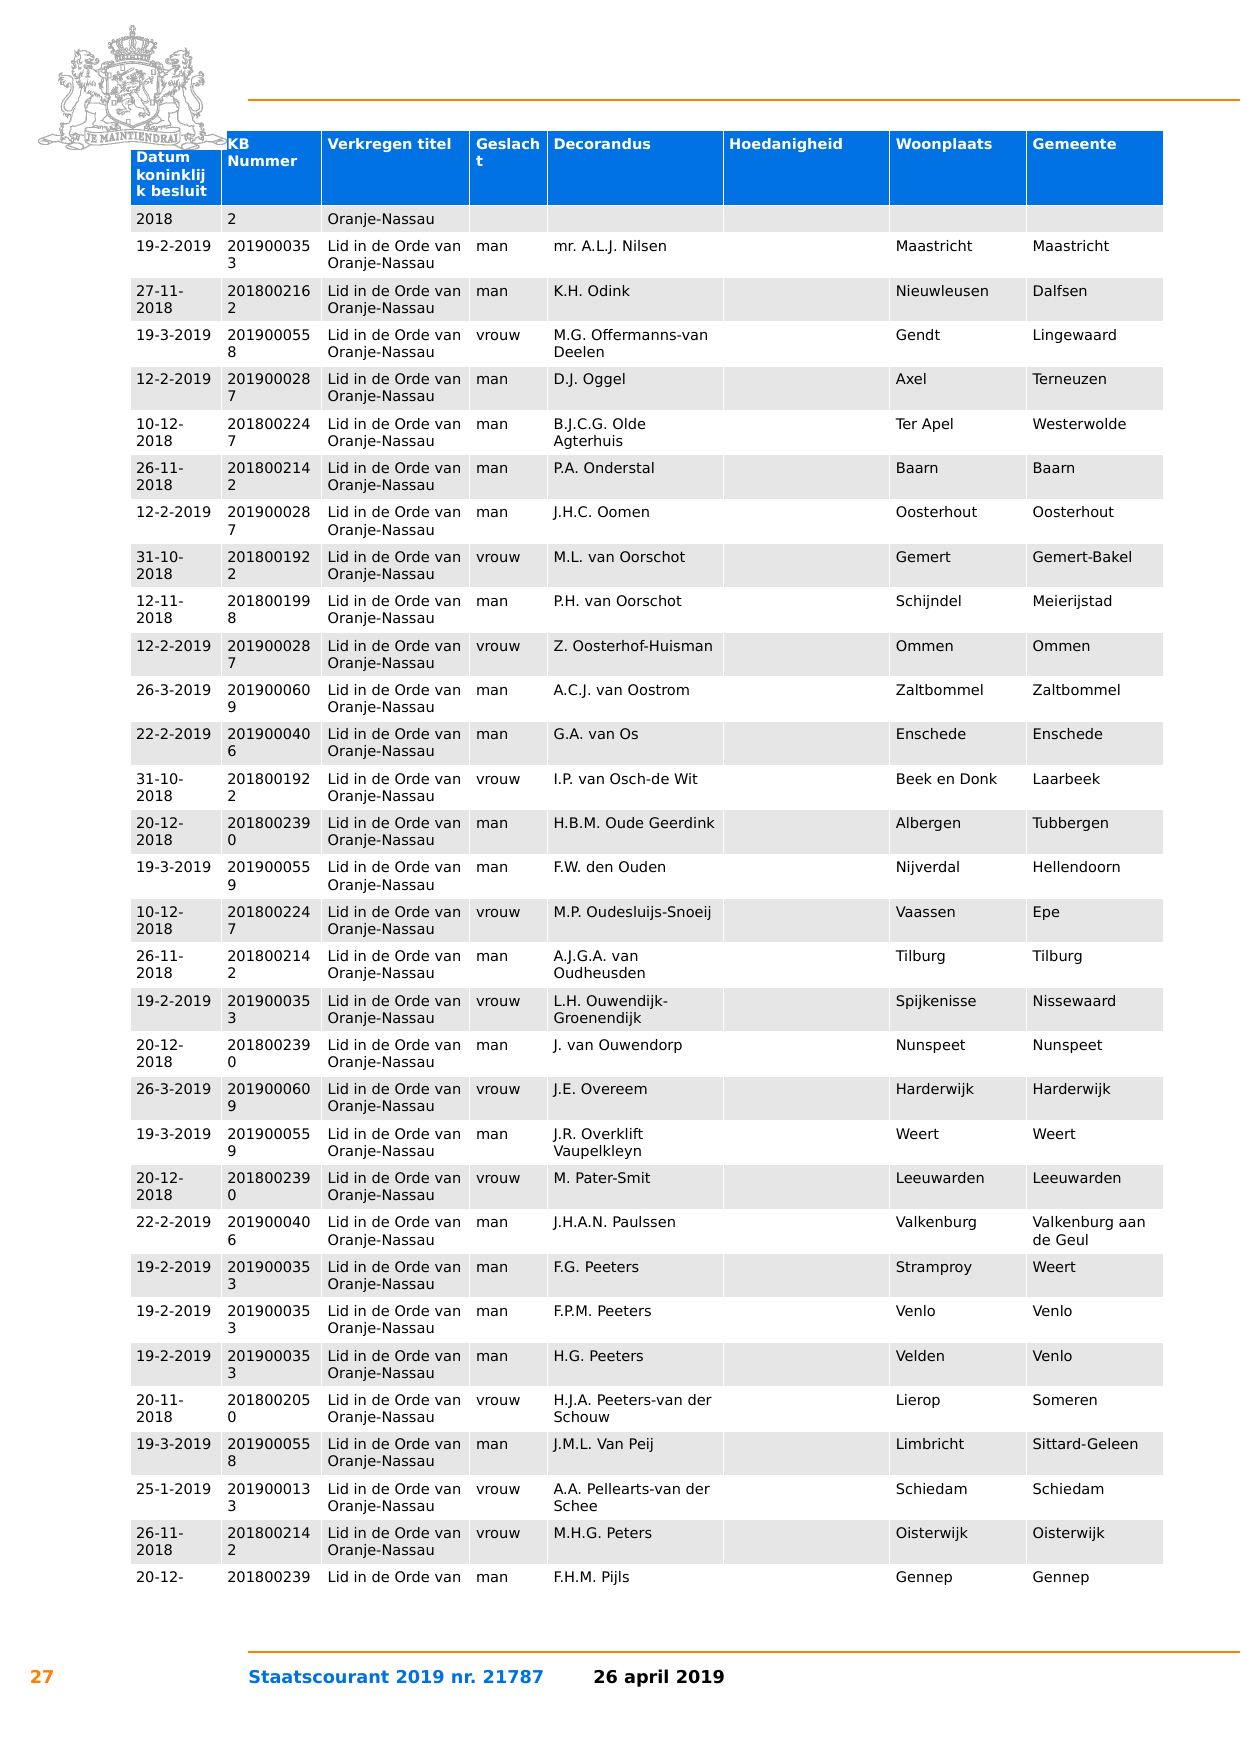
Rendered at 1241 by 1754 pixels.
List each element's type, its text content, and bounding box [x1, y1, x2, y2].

table_cell [724, 855, 889, 898]
table_cell man [470, 234, 547, 277]
table_cell Baarn [890, 455, 1026, 499]
table_cell man [470, 855, 547, 898]
table_cell 22-2-2019 [131, 1210, 221, 1253]
table_cell [724, 455, 889, 499]
table_cell 2019000133 [222, 1476, 321, 1519]
table_cell 20-11-2018 [131, 1387, 221, 1431]
table_cell Lid in de Orde van Oranje-Nassau [322, 544, 469, 587]
table_cell B.J.C.G. Olde Agterhuis [548, 411, 723, 454]
table_cell [724, 899, 889, 942]
table_cell 26-3-2019 [131, 677, 221, 721]
table_cell M.H.G. Peters [548, 1520, 723, 1564]
table_cell 2018002390 [222, 810, 321, 854]
table_cell 19-3-2019 [131, 855, 221, 898]
table_cell Gemert-Bakel [1027, 544, 1163, 587]
table_cell vrouw [470, 1476, 547, 1519]
table_cell 2018001922 [222, 766, 321, 809]
table_cell 2018002247 [222, 899, 321, 942]
table_cell K.H. Odink [548, 278, 723, 321]
table_cell man [470, 1210, 547, 1253]
table_cell Valkenburg aan de Geul [1027, 1210, 1163, 1253]
table_cell man [470, 722, 547, 765]
table_cell M. Pater-Smit [548, 1165, 723, 1209]
table_cell man [470, 411, 547, 454]
table_cell 20-12-2018 [131, 1032, 221, 1076]
table_cell 2019000609 [222, 677, 321, 721]
table_cell [724, 1476, 889, 1519]
table_cell Lid in de Orde van Oranje-Nassau [322, 633, 469, 676]
table_cell Axel [890, 367, 1026, 410]
table_cell Weert [890, 1121, 1026, 1164]
table_cell man [470, 589, 547, 632]
table_cell 12-2-2019 [131, 367, 221, 410]
table_cell 12-11-2018 [131, 589, 221, 632]
table_cell Tubbergen [1027, 810, 1163, 854]
table_cell Leeuwarden [890, 1165, 1026, 1209]
table_cell 22-2-2019 [131, 722, 221, 765]
table_cell Lierop [890, 1387, 1026, 1431]
table_cell man [470, 367, 547, 410]
table_cell vrouw [470, 1077, 547, 1120]
table_cell 26-11-2018 [131, 455, 221, 499]
table_cell Limbricht [890, 1432, 1026, 1475]
table_cell Albergen [890, 810, 1026, 854]
table_cell Enschede [890, 722, 1026, 765]
table_cell man [470, 1299, 547, 1342]
table_cell vrouw [470, 766, 547, 809]
table_cell man [470, 944, 547, 987]
table_cell Zaltbommel [1027, 677, 1163, 721]
table_cell Lid in de Orde van Oranje-Nassau [322, 322, 469, 366]
table_cell 19-3-2019 [131, 1432, 221, 1475]
table_cell 2019000353 [222, 234, 321, 277]
table_cell [724, 500, 889, 543]
table_cell Lid in de Orde van Oranje-Nassau [322, 1299, 469, 1342]
table_cell [724, 944, 889, 987]
table_cell A.A. Pellearts-van der Schee [548, 1476, 723, 1519]
table_cell Venlo [890, 1299, 1026, 1342]
table_cell [1027, 206, 1163, 232]
table_cell 2018002050 [222, 1387, 321, 1431]
table_cell 27-11-2018 [131, 278, 221, 321]
table_cell Someren [1027, 1387, 1163, 1431]
table_cell Venlo [1027, 1299, 1163, 1342]
table_cell vrouw [470, 1520, 547, 1564]
table_cell Oisterwijk [890, 1520, 1026, 1564]
table_cell [724, 411, 889, 454]
table_cell Gemert [890, 544, 1026, 587]
table_cell Weert [1027, 1121, 1163, 1164]
table_cell Harderwijk [890, 1077, 1026, 1120]
table_cell J. van Ouwendorp [548, 1032, 723, 1076]
table_cell Lid in de Orde van Oranje-Nassau [322, 1476, 469, 1519]
table_cell 2019000353 [222, 1299, 321, 1342]
table_cell 19-3-2019 [131, 1121, 221, 1164]
table_cell 12-2-2019 [131, 633, 221, 676]
table_cell Lid in de Orde van Oranje-Nassau [322, 1432, 469, 1475]
table_cell 19-2-2019 [131, 1343, 221, 1386]
table_cell 19-3-2019 [131, 322, 221, 366]
table_cell 20-12-2018 [131, 1165, 221, 1209]
table_cell A.C.J. van Oostrom [548, 677, 723, 721]
table_cell Lid in de Orde van Oranje-Nassau [322, 1165, 469, 1209]
table_cell Gennep [1027, 1565, 1163, 1591]
table_header Verkregen titel [322, 131, 469, 205]
table_cell Lid in de Orde van Oranje-Nassau [322, 855, 469, 898]
table_cell Schiedam [890, 1476, 1026, 1519]
table_cell Lid in de Orde van Oranje-Nassau [322, 722, 469, 765]
table_cell 2019000353 [222, 1254, 321, 1297]
table_cell man [470, 278, 547, 321]
table_cell Lid in de Orde van Oranje-Nassau [322, 899, 469, 942]
table_cell Hellendoorn [1027, 855, 1163, 898]
table_cell vrouw [470, 1387, 547, 1431]
table_cell Schijndel [890, 589, 1026, 632]
table_cell 31-10-2018 [131, 766, 221, 809]
table_cell 2019000406 [222, 722, 321, 765]
table_cell 2018002162 [222, 278, 321, 321]
table_cell 2019000609 [222, 1077, 321, 1120]
table_cell [724, 633, 889, 676]
table_cell Epe [1027, 899, 1163, 942]
table_cell man [470, 810, 547, 854]
table_cell M.P. Oudesluijs-Snoeij [548, 899, 723, 942]
table_cell Lid in de Orde van Oranje-Nassau [322, 589, 469, 632]
table_cell [724, 1254, 889, 1297]
table_cell man [470, 677, 547, 721]
table_cell H.B.M. Oude Geerdink [548, 810, 723, 854]
table_cell 31-10-2018 [131, 544, 221, 587]
table_cell 2018002142 [222, 1520, 321, 1564]
table_cell [724, 1565, 889, 1591]
table_cell Lid in de Orde van Oranje-Nassau [322, 1032, 469, 1076]
table_cell 2019000406 [222, 1210, 321, 1253]
table_cell 20-12- [131, 1565, 221, 1591]
table_cell 25-1-2019 [131, 1476, 221, 1519]
table_header Gemeente [1027, 131, 1163, 205]
table_cell Terneuzen [1027, 367, 1163, 410]
table_cell [724, 589, 889, 632]
table_cell [724, 1121, 889, 1164]
table_cell Westerwolde [1027, 411, 1163, 454]
table_cell [724, 1387, 889, 1431]
table_cell Laarbeek [1027, 766, 1163, 809]
table_cell [470, 206, 547, 232]
table_cell 2 [222, 206, 321, 232]
table_cell 26-11-2018 [131, 1520, 221, 1564]
table_cell G.A. van Os [548, 722, 723, 765]
table_cell 26-3-2019 [131, 1077, 221, 1120]
table_cell F.G. Peeters [548, 1254, 723, 1297]
table_cell Lid in de Orde van Oranje-Nassau [322, 1210, 469, 1253]
table_cell Velden [890, 1343, 1026, 1386]
table_cell Lid in de Orde van Oranje-Nassau [322, 367, 469, 410]
table_cell Z. Oosterhof-Huisman [548, 633, 723, 676]
table_header Geslacht [470, 131, 547, 205]
table_cell [548, 206, 723, 232]
table_cell Lid in de Orde van Oranje-Nassau [322, 677, 469, 721]
table_cell D.J. Oggel [548, 367, 723, 410]
table_cell [724, 1343, 889, 1386]
table_cell Lid in de Orde van Oranje-Nassau [322, 278, 469, 321]
table_cell Stramproy [890, 1254, 1026, 1297]
table_cell M.L. van Oorschot [548, 544, 723, 587]
table_cell Lid in de Orde van Oranje-Nassau [322, 810, 469, 854]
table_cell [724, 367, 889, 410]
table_cell 10-12-2018 [131, 411, 221, 454]
table_cell 10-12-2018 [131, 899, 221, 942]
table_cell Ommen [1027, 633, 1163, 676]
table_cell man [470, 1254, 547, 1297]
table_cell vrouw [470, 544, 547, 587]
table_cell [724, 1165, 889, 1209]
table_cell Lid in de Orde van Oranje-Nassau [322, 1520, 469, 1564]
table_cell [890, 206, 1026, 232]
table_cell man [470, 1432, 547, 1475]
table_cell Sittard-Geleen [1027, 1432, 1163, 1475]
table_header Woonplaats [890, 131, 1026, 205]
table_cell Oosterhout [890, 500, 1026, 543]
table_cell F.P.M. Peeters [548, 1299, 723, 1342]
table_cell 2019000558 [222, 322, 321, 366]
table_cell mr. A.L.J. Nilsen [548, 234, 723, 277]
table_cell vrouw [470, 633, 547, 676]
table_cell 2018001922 [222, 544, 321, 587]
table_cell H.G. Peeters [548, 1343, 723, 1386]
table_cell 2018001998 [222, 589, 321, 632]
table_cell [724, 1032, 889, 1076]
table_cell Oisterwijk [1027, 1520, 1163, 1564]
table_cell Schiedam [1027, 1476, 1163, 1519]
table_cell Nissewaard [1027, 988, 1163, 1031]
table_cell Venlo [1027, 1343, 1163, 1386]
table_cell Ter Apel [890, 411, 1026, 454]
table_cell 2019000353 [222, 1343, 321, 1386]
table_cell 19-2-2019 [131, 988, 221, 1031]
table_cell vrouw [470, 322, 547, 366]
table_cell Lid in de Orde van Oranje-Nassau [322, 1077, 469, 1120]
table_cell Lingewaard [1027, 322, 1163, 366]
table_cell vrouw [470, 1165, 547, 1209]
table_cell Nunspeet [890, 1032, 1026, 1076]
table_cell [724, 1432, 889, 1475]
table_cell Beek en Donk [890, 766, 1026, 809]
table_cell L.H. Ouwendijk-Groenendijk [548, 988, 723, 1031]
table_cell [724, 206, 889, 232]
table_cell Lid in de Orde van Oranje-Nassau [322, 500, 469, 543]
table_cell Spijkenisse [890, 988, 1026, 1031]
table_cell Maastricht [1027, 234, 1163, 277]
table_cell Gennep [890, 1565, 1026, 1591]
table_cell 2019000559 [222, 1121, 321, 1164]
table_cell J.H.A.N. Paulssen [548, 1210, 723, 1253]
table_cell [724, 766, 889, 809]
table_cell 12-2-2019 [131, 500, 221, 543]
table_cell [724, 1299, 889, 1342]
table_cell I.P. van Osch-de Wit [548, 766, 723, 809]
table_cell 26-11-2018 [131, 944, 221, 987]
table_cell 2018002247 [222, 411, 321, 454]
table_cell Oosterhout [1027, 500, 1163, 543]
table_cell Lid in de Orde van Oranje-Nassau [322, 1121, 469, 1164]
table_cell Tilburg [890, 944, 1026, 987]
table_cell Lid in de Orde van Oranje-Nassau [322, 944, 469, 987]
table_cell Nieuwleusen [890, 278, 1026, 321]
table_cell [724, 722, 889, 765]
table_cell Gendt [890, 322, 1026, 366]
table_cell [724, 1210, 889, 1253]
table_cell 2018002142 [222, 455, 321, 499]
table_cell F.H.M. Pijls [548, 1565, 723, 1591]
table_cell Valkenburg [890, 1210, 1026, 1253]
table_cell man [470, 1565, 547, 1591]
table_cell man [470, 455, 547, 499]
table_cell 2019000558 [222, 1432, 321, 1475]
table_cell Nijverdal [890, 855, 1026, 898]
table_cell man [470, 500, 547, 543]
table_cell 19-2-2019 [131, 1254, 221, 1297]
table_cell Lid in de Orde van Oranje-Nassau [322, 766, 469, 809]
table_cell Zaltbommel [890, 677, 1026, 721]
table_cell 20-12-2018 [131, 810, 221, 854]
table_cell [724, 988, 889, 1031]
table_cell Lid in de Orde van Oranje-Nassau [322, 1254, 469, 1297]
table_cell 2019000287 [222, 633, 321, 676]
table_header KB Nummer [222, 131, 321, 205]
table_cell Enschede [1027, 722, 1163, 765]
table_header Hoedanigheid [724, 131, 889, 205]
table_cell Lid in de Orde van Oranje-Nassau [322, 234, 469, 277]
table_cell 2019000559 [222, 855, 321, 898]
table_cell Weert [1027, 1254, 1163, 1297]
table_cell Lid in de Orde van Oranje-Nassau [322, 411, 469, 454]
table_header Datum koninklijk besluit [131, 150, 221, 205]
table_cell P.H. van Oorschot [548, 589, 723, 632]
table_cell 2018002390 [222, 1032, 321, 1076]
table_cell Tilburg [1027, 944, 1163, 987]
table_cell [724, 1077, 889, 1120]
table_cell 201800239 [222, 1565, 321, 1591]
table_cell [724, 544, 889, 587]
table_cell 2018 [131, 206, 221, 232]
table_cell [724, 677, 889, 721]
table_cell Leeuwarden [1027, 1165, 1163, 1209]
table_cell Baarn [1027, 455, 1163, 499]
table_cell Lid in de Orde van [322, 1565, 469, 1591]
table_cell 2019000353 [222, 988, 321, 1031]
table_cell A.J.G.A. van Oudheusden [548, 944, 723, 987]
table_cell 19-2-2019 [131, 1299, 221, 1342]
table_cell Ommen [890, 633, 1026, 676]
table_cell 2018002390 [222, 1165, 321, 1209]
table_cell J.H.C. Oomen [548, 500, 723, 543]
table_cell Lid in de Orde van Oranje-Nassau [322, 455, 469, 499]
table_cell H.J.A. Peeters-van der Schouw [548, 1387, 723, 1431]
table_cell Maastricht [890, 234, 1026, 277]
table_cell P.A. Onderstal [548, 455, 723, 499]
table_cell F.W. den Ouden [548, 855, 723, 898]
table_header Decorandus [548, 131, 723, 205]
table_cell Nunspeet [1027, 1032, 1163, 1076]
table_cell vrouw [470, 899, 547, 942]
table_cell 19-2-2019 [131, 234, 221, 277]
table_cell Vaassen [890, 899, 1026, 942]
table_cell Lid in de Orde van Oranje-Nassau [322, 1387, 469, 1431]
table_cell man [470, 1121, 547, 1164]
table_cell J.R. Overklift Vaupelkleyn [548, 1121, 723, 1164]
table_cell Oranje-Nassau [322, 206, 469, 232]
table_cell [724, 322, 889, 366]
table_cell M.G. Offermanns-van Deelen [548, 322, 723, 366]
table_cell [724, 278, 889, 321]
table_cell Lid in de Orde van Oranje-Nassau [322, 988, 469, 1031]
table_cell Dalfsen [1027, 278, 1163, 321]
table_cell [724, 234, 889, 277]
table_cell 2019000287 [222, 500, 321, 543]
table_cell J.E. Overeem [548, 1077, 723, 1120]
table_cell Harderwijk [1027, 1077, 1163, 1120]
table_cell [724, 1520, 889, 1564]
table_cell man [470, 1032, 547, 1076]
table_cell Lid in de Orde van Oranje-Nassau [322, 1343, 469, 1386]
table_cell [724, 810, 889, 854]
table_cell vrouw [470, 988, 547, 1031]
table_cell 2018002142 [222, 944, 321, 987]
table_cell Meierijstad [1027, 589, 1163, 632]
table_cell J.M.L. Van Peij [548, 1432, 723, 1475]
table_cell 2019000287 [222, 367, 321, 410]
table_cell man [470, 1343, 547, 1386]
picture [38, 25, 227, 150]
